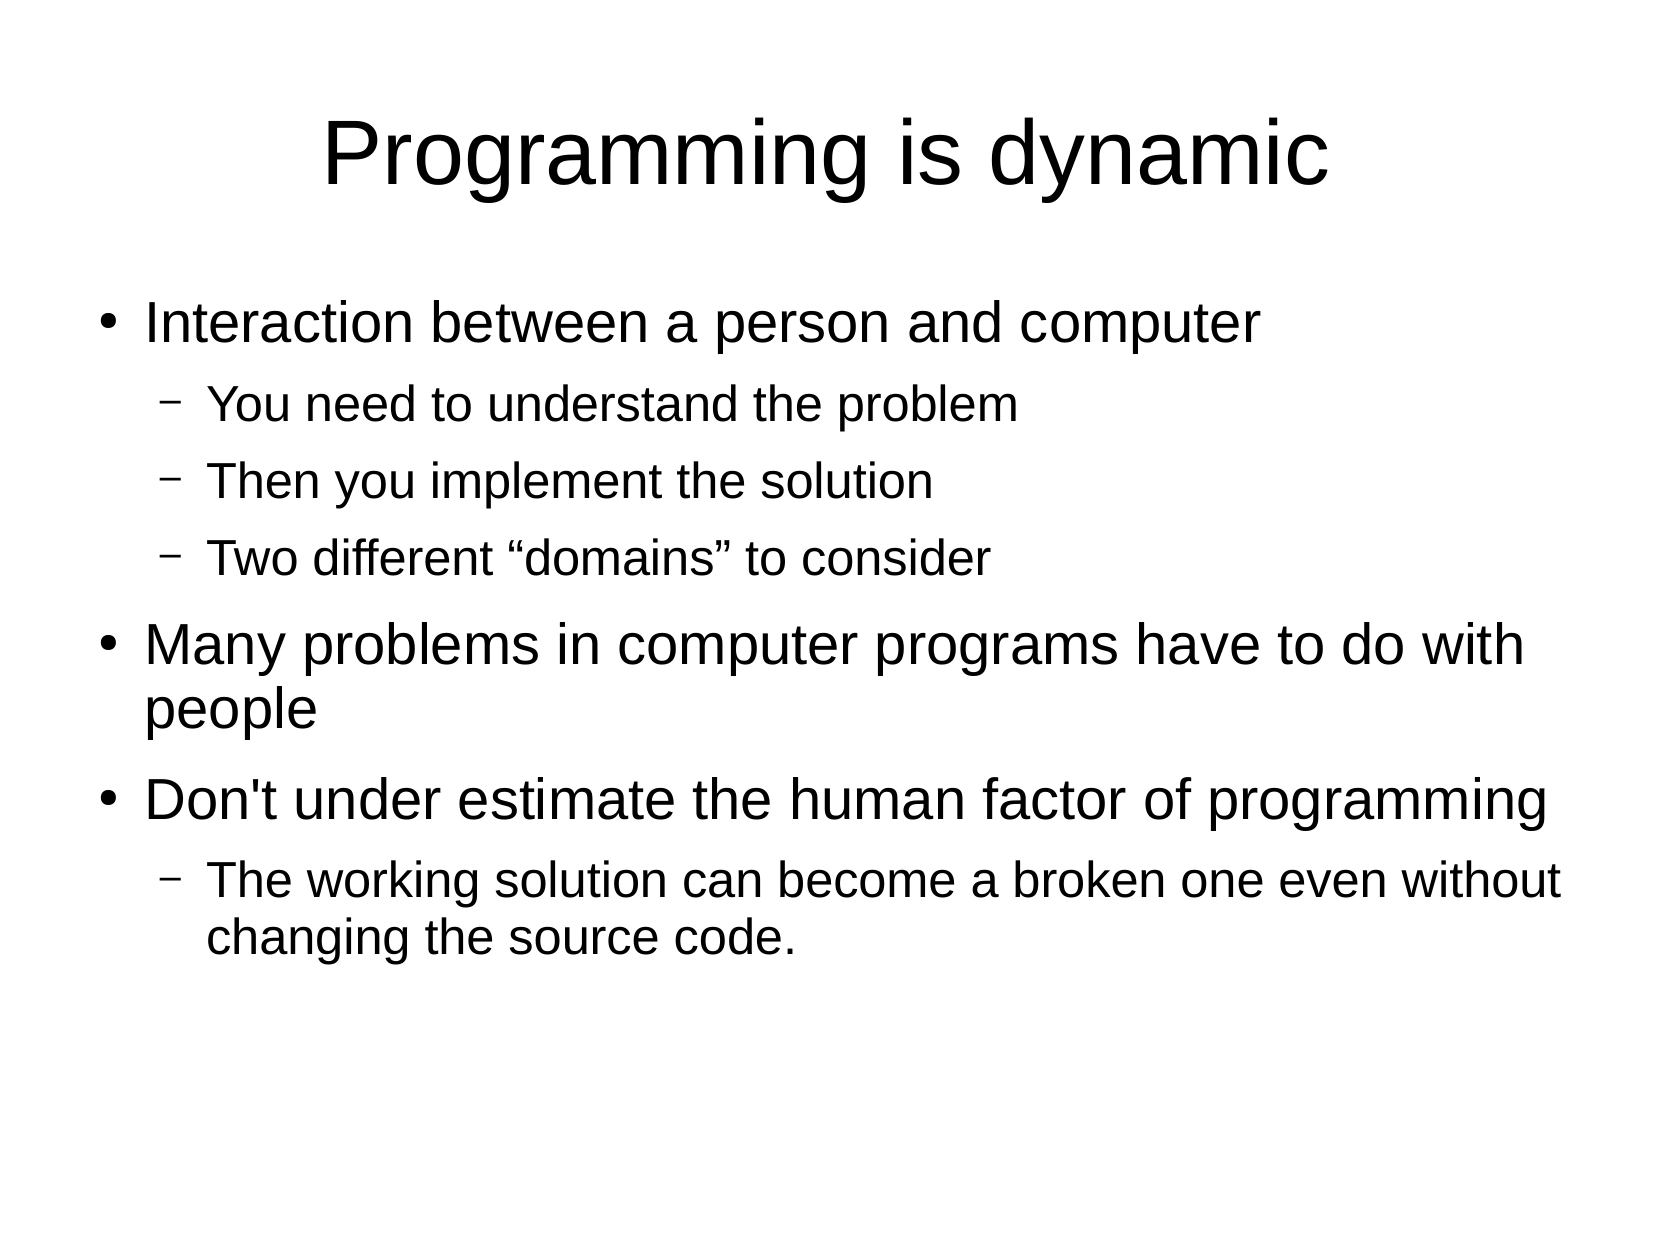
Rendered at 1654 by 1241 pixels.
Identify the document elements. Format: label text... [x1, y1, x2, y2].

title Programming is dynamic [82, 49, 1571, 257]
list Interaction between a person and computer You need to understand the problem Then you implement the solution Two different “domains” to consider Many problems in computer programs have to do with people Don't under estimate the human factor of programming The working solution can become a broken one even without changing the source code. [82, 290, 1571, 1010]
